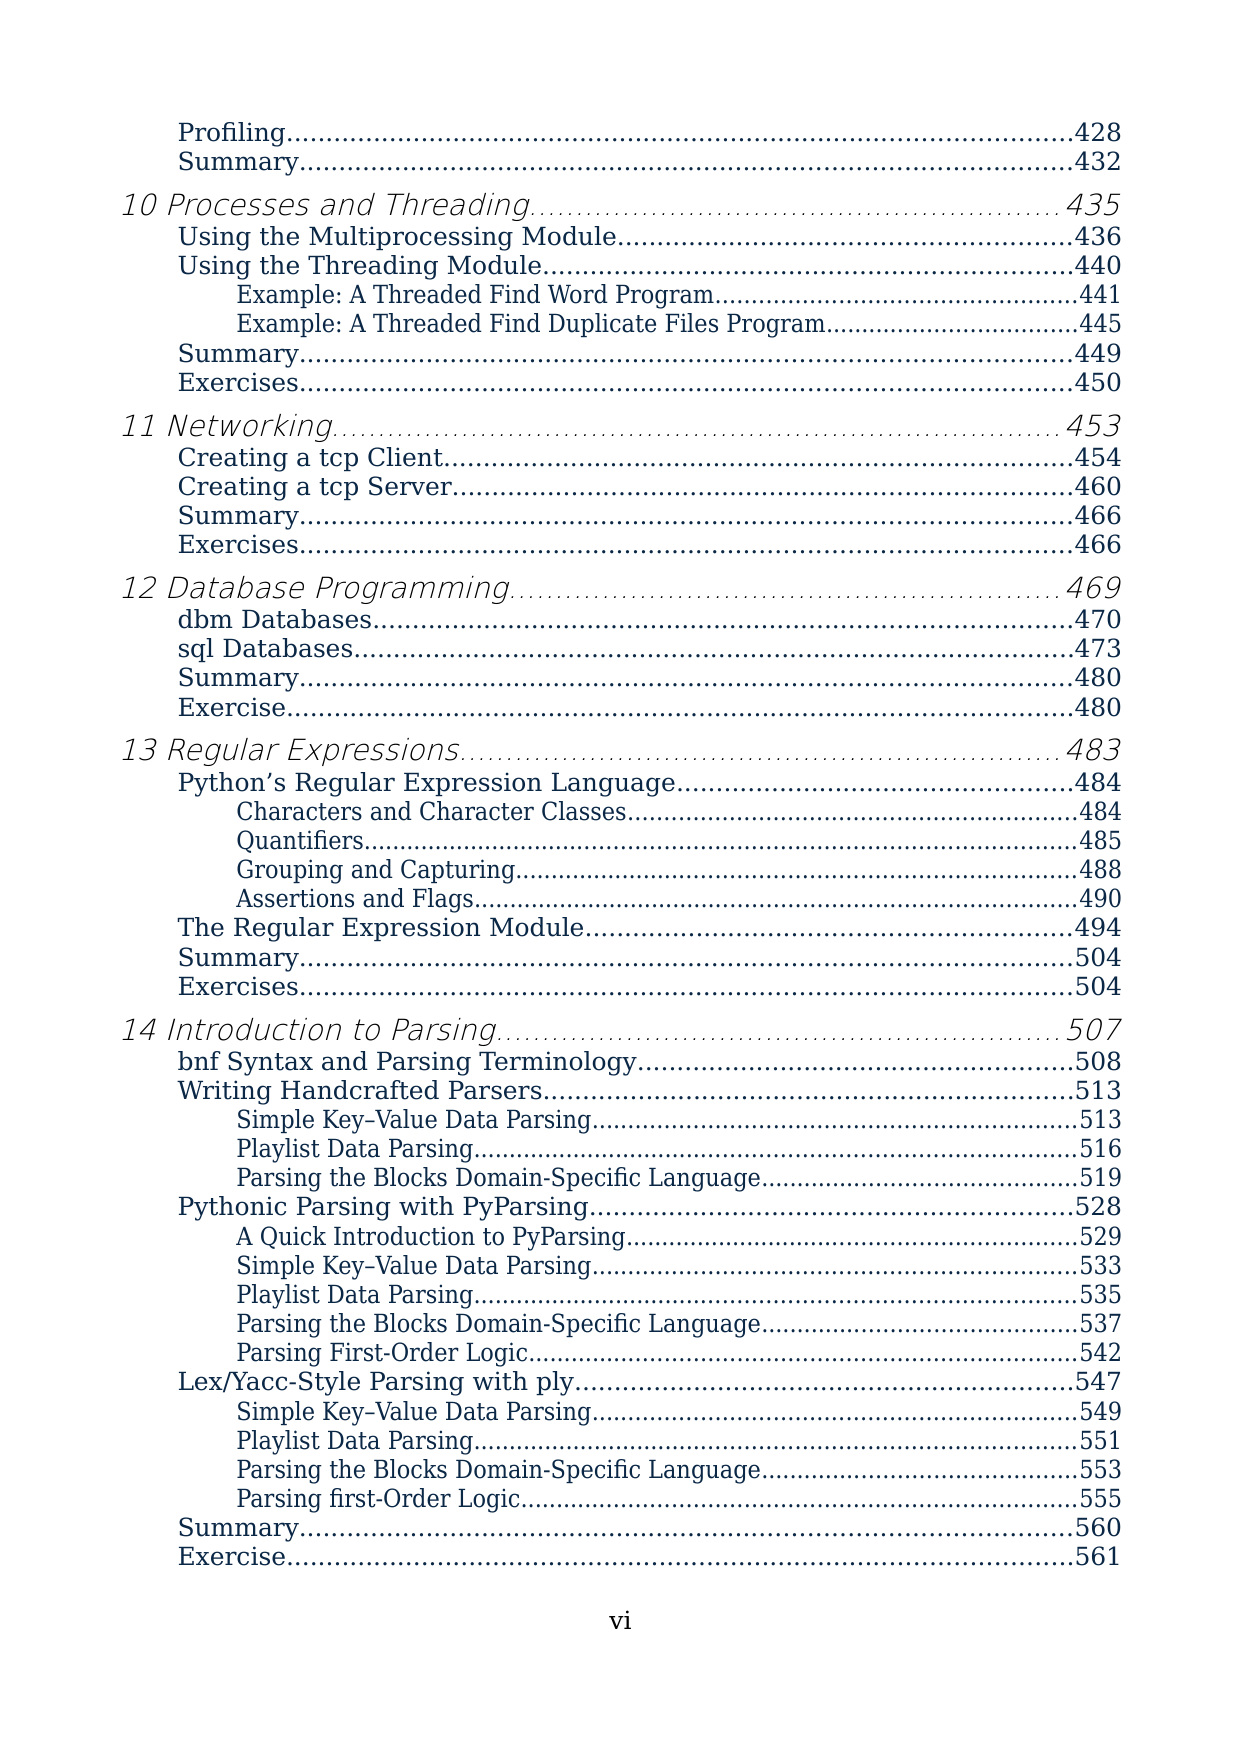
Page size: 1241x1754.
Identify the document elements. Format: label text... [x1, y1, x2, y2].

text Quantifiers 485 [236, 826, 1122, 855]
text Exercises 450 [177, 368, 1122, 397]
text Lex/Yacc-Style Parsing with ply 547 [177, 1368, 1122, 1397]
text Characters and Character Classes 484 [236, 797, 1122, 826]
text Exercises 466 [177, 530, 1122, 559]
text Example: A Threaded Find Word Program 441 [236, 281, 1122, 310]
text 13 Regular Expressions 483 [118, 734, 1122, 768]
text Summary 480 [177, 664, 1122, 693]
text Parsing First-Order Logic 542 [236, 1338, 1122, 1368]
text Grouping and Capturing 488 [236, 855, 1122, 884]
text sql Databases 473 [177, 634, 1122, 664]
text Exercise 480 [177, 693, 1122, 722]
text Writing Handcrafted Parsers 513 [177, 1076, 1122, 1105]
text Summary 560 [177, 1513, 1122, 1543]
text The Regular Expression Module 494 [177, 913, 1122, 943]
text Simple Key–Value Data Parsing 513 [236, 1105, 1122, 1134]
text Playlist Data Parsing 516 [236, 1134, 1122, 1163]
text Profiling 428 [177, 118, 1122, 147]
text Parsing the Blocks Domain-Specific Language 519 [236, 1163, 1122, 1193]
text Python’s Regular Expression Language 484 [177, 768, 1122, 797]
text Summary 449 [177, 339, 1122, 368]
text Using the Multiprocessing Module 436 [177, 222, 1122, 251]
text Exercise 561 [177, 1543, 1122, 1572]
text Creating a tcp Client 454 [177, 443, 1122, 472]
text Summary 466 [177, 501, 1122, 530]
text Playlist Data Parsing 551 [236, 1426, 1122, 1455]
text Using the Threading Module 440 [177, 251, 1122, 281]
text Creating a tcp Server 460 [177, 472, 1122, 501]
text 11 Networking 453 [118, 409, 1122, 443]
text Assertions and Flags 490 [236, 884, 1122, 913]
text Simple Key–Value Data Parsing 549 [236, 1397, 1122, 1426]
text bnf Syntax and Parsing Terminology 508 [177, 1047, 1122, 1076]
text Parsing first-Order Logic 555 [236, 1484, 1122, 1513]
text Summary 504 [177, 943, 1122, 972]
text Exercises 504 [177, 972, 1122, 1001]
text Summary 432 [177, 147, 1122, 176]
text Pythonic Parsing with PyParsing 528 [177, 1193, 1122, 1222]
text Example: A Threaded Find Duplicate Files Program 445 [236, 310, 1122, 339]
text Playlist Data Parsing 535 [236, 1280, 1122, 1309]
text dbm Databases 470 [177, 605, 1122, 634]
text 14 Introduction to Parsing 507 [118, 1013, 1122, 1047]
text Parsing the Blocks Domain-Specific Language 537 [236, 1309, 1122, 1338]
text 10 Processes and Threading 435 [118, 188, 1122, 222]
text Simple Key–Value Data Parsing 533 [236, 1251, 1122, 1280]
text A Quick Introduction to PyParsing 529 [236, 1222, 1122, 1251]
text Parsing the Blocks Domain-Specific Language 553 [236, 1455, 1122, 1484]
text 12 Database Programming 469 [118, 571, 1122, 605]
